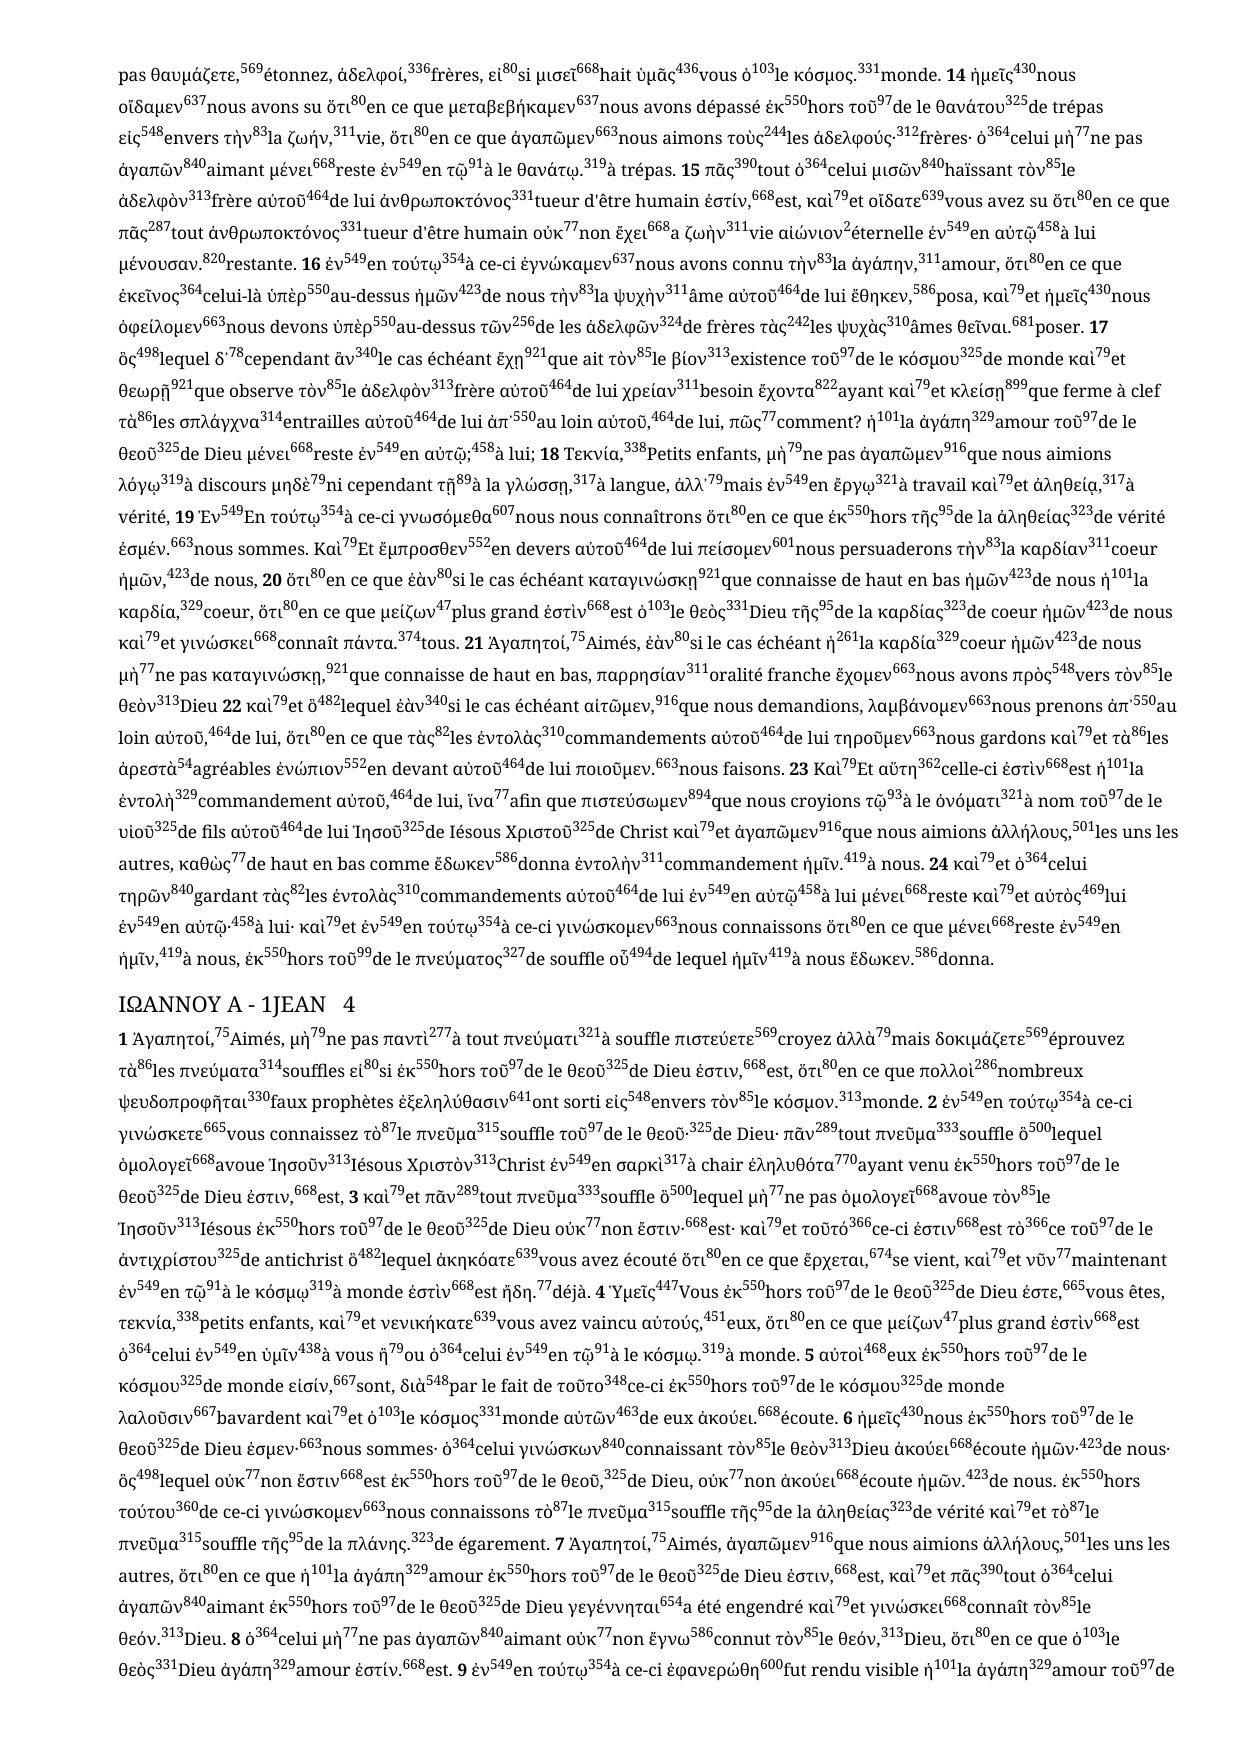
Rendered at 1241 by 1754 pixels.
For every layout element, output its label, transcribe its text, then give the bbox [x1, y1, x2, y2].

text 1 Ἴδετε553Voyez ποταπὴν160de quelle ἀγάπην311amour δέδωκεν642a donné ἡμῖν419à nous ὁ103le πατήρ,331père, ἵνα80afin que τέκνα314enfants θεοῦ325de Dieu κληθῶμεν,906que nous soyons appelé, καὶ79et ἐσμέν.663nous sommes. διὰ548par le fait de τοῦτο348ce-ci ὁ103le κόσμος331monde οὐ77non γινώσκει668connaît ἡμᾶς,416nous, ὅτι80en ce que οὐκ77non ἔγνω586connut αὐτόν.452lui. 2 ἀγαπητοὶ75aimés νῦν77maintenant τέκνα332enfants θεοῦ325de Dieu ἐσμεν,663nous sommes, καὶ79et οὔπω77non encore ἐφανερώθη600fut rendu visible τί412quel ἐσόμεθα.607nous nous serons. οἴδαμεν637nous avons su ὅτι80en ce que ἐὰν80si le cas échéant φανερωθῇ,911que soit rendu visible, ὅμοιοι46semblables αὐτῷ458à lui ἐσόμεθα,607nous nous serons, ὅτι80en ce que ὀψόμεθα607nous nous verrons αὐτόν,452lui, καθώς77de haut en bas comme ἐστιν.668est. 3 καὶ79et πᾶς390tout ὁ364celui ἔχων840ayant τὴν83la ἐλπίδα311espérance ταύτην136celle-ci ἐπ᾽549sur αὐτῷ458à lui ἁγνίζει668consacre ἑαυτόν,528lui-même, καθὼς77de haut en bas comme ἐκεῖνος364celui-là ἁγνός47consacré ἐστιν.668est. 4 Πᾶς390Tout ὁ364celui ποιῶν840faisant τὴν83la ἁμαρτίαν311faute καὶ77aussi τὴν83la ἀνομίαν311illégalité ποιεῖ,668fait, καὶ79et ἡ101la ἁμαρτία329faute ἐστὶν668est ἡ101la ἀνομία.329illégalité. 5 καὶ79et οἴδατε639vous avez su ὅτι80en ce que ἐκεῖνος364celui-là ἐφανερώθη,600fut rendu visible, ἵνα80afin que τὰς82les ἁμαρτίας310fautes ἄρῃ,899que lève, καὶ79et ἁμαρτία329faute ἐν549en αὐτῷ458à lui οὐκ77non ἔστιν.668est. 6 πᾶς287tout ὁ364celui ἐν549en αὐτῷ458à lui μένων840restant οὐχ77non ἁμαρτάνει·668faute· πᾶς390tout ὁ364celui ἁμαρτάνων840fautant οὐχ77non ἑώρακεν642a vu αὐτὸν452lui οὐδὲ79non cependant ἔγνωκεν642a connu αὐτόν.452lui. 7 Τεκνία,338Petits enfants, μηδεὶς390pas un πλανάτω572égare ὑμᾶς·436vous· ὁ364celui ποιῶν840faisant τὴν83la δικαιοσύνην311justice δίκαιός47juste ἐστιν,668est, καθὼς77de haut en bas comme ἐκεῖνος364celui-là δίκαιός47juste ἐστιν·668est· 8 ὁ364celui ποιῶν840faisant τὴν83la ἁμαρτίαν311faute ἐκ550hors τοῦ97de le διαβόλου65de diable ἐστίν,668est, ὅτι80en ce que ἀπ᾽550au loin ἀρχῆς323de origine ὁ103le διάβολος71diable ἁμαρτάνει.668faute. εἰς548envers τοῦτο348ce-ci ἐφανερώθη600fut rendu visible ὁ103le υἱὸς331fils τοῦ97de le θεοῦ,325de Dieu, ἵνα80afin que λύσῃ899que délie τὰ86les ἔργα314travaux τοῦ97de le διαβόλου.65de diable. 9 Πᾶς390Tout ὁ364celui γεγεννημένος813ayant été engendré ἐκ550hors τοῦ97de le θεοῦ325de Dieu ἁμαρτίαν311faute οὐ77non ποιεῖ,668fait, ὅτι80en ce que σπέρμα333semence αὐτοῦ464de lui ἐν549en αὐτῷ458à lui μένει,668reste, καὶ79et οὐ77non δύναται674se peut ἁμαρτάνειν,689fauter, ὅτι80en ce que ἐκ550hors τοῦ97de le θεοῦ325de Dieu γεγέννηται.654a été engendré. 10 ἐν549en τούτῳ354à ce-ci φανερά48visibles ἐστιν668est τὰ104les τέκνα332enfants τοῦ97de le θεοῦ325de Dieu καὶ79et τὰ104les τέκνα332enfants τοῦ97de le διαβόλου·65de diable· πᾶς287tout ὁ364celui μὴ77ne pas ποιῶν840faisant δικαιοσύνην311justice οὐκ77non ἔστιν668est ἐκ550hors τοῦ97de le θεοῦ325de Dieu καὶ79et ὁ364celui μὴ77ne pas ἀγαπῶν840aimant τὸν85le ἀδελφὸν313frère αὐτοῦ.464de lui. 11 Ὅτι80En ce que αὕτη362celle-ci ἐστὶν668est ἡ101la ἀγγελία329message ἣν478laquelle ἠκούσατε583vous écoutâtes ἀπ᾽550au loin ἀρχῆς,323de origine, ἵνα77afin que ἀγαπῶμεν916que nous aimions ἀλλήλους,501les uns les autres, 12 οὐ77non καθὼς77de haut en bas comme Κάϊν331Kain ἐκ550hors τοῦ97de le πονηροῦ65de méchant ἦν625était καὶ79et ἔσφαξεν586égorgea τὸν85le ἀδελφὸν313frère αὐτοῦ·464de lui· καὶ79et χάριν552en grâce de τίνος407de quel ἔσφαξεν586égorgea αὐτόν;452lui; ὅτι80en ce que τὰ104les ἔργα332travaux αὐτοῦ464de lui πονηρὰ48méchants ἦν,625était, τὰ365ces δὲ78cependant τοῦ97de le ἀδελφοῦ325de frère αὐτοῦ464de lui δίκαια.48justes. 13 Μὴ77Ne pas θαυμάζετε,569étonnez, ἀδελφοί,336frères, εἰ80si μισεῖ668hait ὑμᾶς436vous ὁ103le κόσμος.331monde. 14 ἡμεῖς430nous οἴδαμεν637nous avons su ὅτι80en ce que μεταβεβήκαμεν637nous avons dépassé ἐκ550hors τοῦ97de le θανάτου325de trépas εἰς548envers τὴν83la ζωήν,311vie, ὅτι80en ce que ἀγαπῶμεν663nous aimons τοὺς244les ἀδελφούς·312frères· ὁ364celui μὴ77ne pas ἀγαπῶν840aimant μένει668reste ἐν549en τῷ91à le θανάτῳ.319à trépas. 15 πᾶς390tout ὁ364celui μισῶν840haïssant τὸν85le ἀδελφὸν313frère αὐτοῦ464de lui ἀνθρωποκτόνος331tueur d'être humain ἐστίν,668est, καὶ79et οἴδατε639vous avez su ὅτι80en ce que πᾶς287tout ἀνθρωποκτόνος331tueur d'être humain οὐκ77non ἔχει668a ζωὴν311vie αἰώνιον2éternelle ἐν549en αὐτῷ458à lui μένουσαν.820restante. 16 ἐν549en τούτῳ354à ce-ci ἐγνώκαμεν637nous avons connu τὴν83la ἀγάπην,311amour, ὅτι80en ce que ἐκεῖνος364celui-là ὑπὲρ550au-dessus ἡμῶν423de nous τὴν83la ψυχὴν311âme αὐτοῦ464de lui ἔθηκεν,586posa, καὶ79et ἡμεῖς430nous ὀφείλομεν663nous devons ὑπὲρ550au-dessus τῶν256de les ἀδελφῶν324de frères τὰς242les ψυχὰς310âmes θεῖναι.681poser. 17 ὃς498lequel δ᾽78cependant ἂν340le cas échéant ἔχῃ921que ait τὸν85le βίον313existence τοῦ97de le κόσμου325de monde καὶ79et θεωρῇ921que observe τὸν85le ἀδελφὸν313frère αὐτοῦ464de lui χρείαν311besoin ἔχοντα822ayant καὶ79et κλείσῃ899que ferme à clef τὰ86les σπλάγχνα314entrailles αὐτοῦ464de lui ἀπ᾽550au loin αὐτοῦ,464de lui, πῶς77comment? ἡ101la ἀγάπη329amour τοῦ97de le θεοῦ325de Dieu μένει668reste ἐν549en αὐτῷ;458à lui; 18 Τεκνία,338Petits enfants, μὴ79ne pas ἀγαπῶμεν916que nous aimions λόγῳ319à discours μηδὲ79ni cependant τῇ89à la γλώσσῃ,317à langue, ἀλλ᾽79mais ἐν549en ἔργῳ321à travail καὶ79et ἀληθείᾳ,317à vérité, 19 Ἐν549En τούτῳ354à ce-ci γνωσόμεθα607nous nous connaîtrons ὅτι80en ce que ἐκ550hors τῆς95de la ἀληθείας323de vérité ἐσμέν.663nous sommes. Καὶ79Et ἔμπροσθεν552en devers αὐτοῦ464de lui πείσομεν601nous persuaderons τὴν83la καρδίαν311coeur ἡμῶν,423de nous, 20 ὅτι80en ce que ἐὰν80si le cas échéant καταγινώσκῃ921que connaisse de haut en bas ἡμῶν423de nous ἡ101la καρδία,329coeur, ὅτι80en ce que μείζων47plus grand ἐστὶν668est ὁ103le θεὸς331Dieu τῆς95de la καρδίας323de coeur ἡμῶν423de nous καὶ79et γινώσκει668connaît πάντα.374tous. 21 Ἀγαπητοί,75Aimés, ἐὰν80si le cas échéant ἡ261la καρδία329coeur ἡμῶν423de nous μὴ77ne pas καταγινώσκῃ,921que connaisse de haut en bas, παρρησίαν311oralité franche ἔχομεν663nous avons πρὸς548vers τὸν85le θεὸν313Dieu 22 καὶ79et ὃ482lequel ἐὰν340si le cas échéant αἰτῶμεν,916que nous demandions, λαμβάνομεν663nous prenons ἀπ᾽550au loin αὐτοῦ,464de lui, ὅτι80en ce que τὰς82les ἐντολὰς310commandements αὐτοῦ464de lui τηροῦμεν663nous gardons καὶ79et τὰ86les ἀρεστὰ54agréables ἐνώπιον552en devant αὐτοῦ464de lui ποιοῦμεν.663nous faisons. 23 Καὶ79Et αὕτη362celle-ci ἐστὶν668est ἡ101la ἐντολὴ329commandement αὐτοῦ,464de lui, ἵνα77afin que πιστεύσωμεν894que nous croyions τῷ93à le ὀνόματι321à nom τοῦ97de le υἱοῦ325de fils αὐτοῦ464de lui Ἰησοῦ325de Iésous Χριστοῦ325de Christ καὶ79et ἀγαπῶμεν916que nous aimions ἀλλήλους,501les uns les autres, καθὼς77de haut en bas comme ἔδωκεν586donna ἐντολὴν311commandement ἡμῖν.419à nous. 24 καὶ79et ὁ364celui τηρῶν840gardant τὰς82les ἐντολὰς310commandements αὐτοῦ464de lui ἐν549en αὐτῷ458à lui μένει668reste καὶ79et αὐτὸς469lui ἐν549en αὐτῷ·458à lui· καὶ79et ἐν549en τούτῳ354à ce-ci γινώσκομεν663nous connaissons ὅτι80en ce que μένει668reste ἐν549en ἡμῖν,419à nous, ἐκ550hors τοῦ99de le πνεύματος327de souffle οὗ494de lequel ἡμῖν419à nous ἔδωκεν.586donna. [118, 59, 1181, 970]
text 1 Ἀγαπητοί,75Aimés, μὴ79ne pas παντὶ277à tout πνεύματι321à souffle πιστεύετε569croyez ἀλλὰ79mais δοκιμάζετε569éprouvez τὰ86les πνεύματα314souffles εἰ80si ἐκ550hors τοῦ97de le θεοῦ325de Dieu ἐστιν,668est, ὅτι80en ce que πολλοὶ286nombreux ψευδοπροφῆται330faux prophètes ἐξεληλύθασιν641ont sorti εἰς548envers τὸν85le κόσμον.313monde. 2 ἐν549en τούτῳ354à ce-ci γινώσκετε665vous connaissez τὸ87le πνεῦμα315souffle τοῦ97de le θεοῦ·325de Dieu· πᾶν289tout πνεῦμα333souffle ὃ500lequel ὁμολογεῖ668avoue Ἰησοῦν313Iésous Χριστὸν313Christ ἐν549en σαρκὶ317à chair ἐληλυθότα770ayant venu ἐκ550hors τοῦ97de le θεοῦ325de Dieu ἐστιν,668est, 3 καὶ79et πᾶν289tout πνεῦμα333souffle ὃ500lequel μὴ77ne pas ὁμολογεῖ668avoue τὸν85le Ἰησοῦν313Iésous ἐκ550hors τοῦ97de le θεοῦ325de Dieu οὐκ77non ἔστιν·668est· καὶ79et τοῦτό366ce-ci ἐστιν668est τὸ366ce τοῦ97de le ἀντιχρίστου325de antichrist ὃ482lequel ἀκηκόατε639vous avez écouté ὅτι80en ce que ἔρχεται,674se vient, καὶ79et νῦν77maintenant ἐν549en τῷ91à le κόσμῳ319à monde ἐστὶν668est ἤδη.77déjà. 4 Ὑμεῖς447Vous ἐκ550hors τοῦ97de le θεοῦ325de Dieu ἐστε,665vous êtes, τεκνία,338petits enfants, καὶ79et νενικήκατε639vous avez vaincu αὐτούς,451eux, ὅτι80en ce que μείζων47plus grand ἐστὶν668est ὁ364celui ἐν549en ὑμῖν438à vous ἢ79ou ὁ364celui ἐν549en τῷ91à le κόσμῳ.319à monde. 5 αὐτοὶ468eux ἐκ550hors τοῦ97de le κόσμου325de monde εἰσίν,667sont, διὰ548par le fait de τοῦτο348ce-ci ἐκ550hors τοῦ97de le κόσμου325de monde λαλοῦσιν667bavardent καὶ79et ὁ103le κόσμος331monde αὐτῶν463de eux ἀκούει.668écoute. 6 ἡμεῖς430nous ἐκ550hors τοῦ97de le θεοῦ325de Dieu ἐσμεν·663nous sommes· ὁ364celui γινώσκων840connaissant τὸν85le θεὸν313Dieu ἀκούει668écoute ἡμῶν·423de nous· ὃς498lequel οὐκ77non ἔστιν668est ἐκ550hors τοῦ97de le θεοῦ,325de Dieu, οὐκ77non ἀκούει668écoute ἡμῶν.423de nous. ἐκ550hors τούτου360de ce-ci γινώσκομεν663nous connaissons τὸ87le πνεῦμα315souffle τῆς95de la ἀληθείας323de vérité καὶ79et τὸ87le πνεῦμα315souffle τῆς95de la πλάνης.323de égarement. 7 Ἀγαπητοί,75Aimés, ἀγαπῶμεν916que nous aimions ἀλλήλους,501les uns les autres, ὅτι80en ce que ἡ101la ἀγάπη329amour ἐκ550hors τοῦ97de le θεοῦ325de Dieu ἐστιν,668est, καὶ79et πᾶς390tout ὁ364celui ἀγαπῶν840aimant ἐκ550hors τοῦ97de le θεοῦ325de Dieu γεγέννηται654a été engendré καὶ79et γινώσκει668connaît τὸν85le θεόν.313Dieu. 8 ὁ364celui μὴ77ne pas ἀγαπῶν840aimant οὐκ77non ἔγνω586connut τὸν85le θεόν,313Dieu, ὅτι80en ce que ὁ103le θεὸς331Dieu ἀγάπη329amour ἐστίν.668est. 9 ἐν549en τούτῳ354à ce-ci ἐφανερώθη600fut rendu visible ἡ101la ἀγάπη329amour τοῦ97de le θεοῦ325de Dieu ἐν549en ἡμῖν,419à nous, ὅτι80en ce que τὸν85le υἱὸν313fils αὐτοῦ464de lui τὸν85le μονογενῆ4monogène ἀπέσταλκεν642a envoyé ὁ103le θεὸς331Dieu εἰς548envers τὸν85le κόσμον,313monde, ἵνα80afin que ζήσωμεν894que nous vivions δι᾽550par αὐτοῦ.464de lui. 10 ἐν549en τούτῳ354à ce-ci ἐστὶν668est ἡ101la ἀγάπη,329amour, οὐχ77non ὅτι80en ce que ἡμεῖς430nous ἠγαπήκαμεν637nous avons aimé τὸν85le θεόν,313Dieu, ἀλλ᾽79mais ὅτι80en ce que αὐτὸς469lui ἠγάπησεν586aima ἡμᾶς416nous καὶ79et ἀπέστειλεν586envoya τὸν85le υἱὸν313fils αὐτοῦ464de lui ἱλασμὸν313propitiation περὶ550autour τῶν94de les ἁμαρτιῶν322de fautes ἡμῶν.423de nous. 11 Ἀγαπητοί,75Aimés, εἰ80si οὕτως77ainsi ὁ103le θεὸς331Dieu ἠγάπησεν586aima ἡμᾶς,416nous, καὶ77aussi ἡμεῖς430nous ὀφείλομεν663nous devons ἀλλήλους501les uns les autres ἀγαπᾶν.689aimer. 12 θεὸν313Dieu οὐδεὶς390aucun πώποτε77jamais à un moment τεθέαται.648s'a contemplé. ἐὰν80si le cas échéant ἀγαπῶμεν916que nous aimions ἀλλήλους,501les uns les autres, ὁ103le θεὸς331Dieu ἐν549en ἡμῖν419à nous μένει668reste καὶ79et ἡ101la ἀγάπη329amour αὐτοῦ464de lui τετελειωμένη811ayante étée perfectionnée ἐν549en ἡμῖν419à nous ἐστίν.668est. 13 Ἐν549En τούτῳ354à ce-ci γινώσκομεν663nous connaissons ὅτι80en ce que ἐν549en αὐτῷ458à lui μένομεν663nous restons καὶ79et αὐτὸς469lui ἐν549en ἡμῖν,419à nous, ὅτι80en ce que ἐκ550hors τοῦ99de le πνεύματος327de souffle αὐτοῦ464de lui δέδωκεν642a donné ἡμῖν.419à nous. 14 καὶ79et ἡμεῖς430nous τεθεάμεθα643nous nous avons contemplé καὶ79et μαρτυροῦμεν663nous témoignons ὅτι80en ce que ὁ103le πατὴρ331père ἀπέσταλκεν642a envoyé τὸν85le υἱὸν313fils σωτῆρα313sauveur τοῦ97de le κόσμου.325de monde. 15 ὃς498lequel ἐὰν340si le cas échéant ὁμολογήσῃ899que avoue ὅτι80en ce que Ἰησοῦς331Iésous ἐστιν668est ὁ103le υἱὸς331fils τοῦ97de le θεοῦ,325de Dieu, ὁ103le θεὸς331Dieu ἐν549en αὐτῷ458à lui μένει668reste καὶ79et αὐτὸς469lui ἐν549en τῷ91à le θεῷ.319à Dieu. 16 καὶ79et ἡμεῖς430nous ἐγνώκαμεν637nous avons connu καὶ79et πεπιστεύκαμεν637nous avons cru τὴν83la ἀγάπην311amour ἣν478laquelle ἔχει668a ὁ103le θεὸς331Dieu ἐν549en ἡμῖν.419à nous. Ὁ103Le θεὸς331Dieu ἀγάπη329amour ἐστίν,668est, καὶ79et ὁ364celui μένων840restant ἐν549en τῇ89à la ἀγάπῃ317à amour ἐν549en τῷ91à le θεῷ319à Dieu μένει,668reste, καὶ79et ὁ103le θεὸς331Dieu ἐν549en αὐτῷ458à lui μένει.668reste. 17 ἐν549en τούτῳ354à ce-ci τετελείωται654a été perfectionné ἡ101la ἀγάπη329amour μεθ᾽550avec ἡμῶν,423de nous, ἵνα80afin que παρρησίαν311oralité franche ἔχωμεν916que nous ayons ἐν549en τῇ89à la ἡμέρᾳ317à journée τῆς95de la κρίσεως,323de jugement, ὅτι80en ce que καθὼς77de haut en bas comme ἐκεῖνός364celui-là ἐστιν,668est, καὶ77aussi ἡμεῖς430nous ἐσμεν663nous sommes ἐν549en τῷ91à le κόσμῳ319à monde τούτῳ.144à celui-ci. 18 φόβος331effroi οὐκ77non ἔστιν668est ἐν549en τῇ89à la ἀγάπῃ,317à amour, ἀλλ᾽79mais ἡ101la τελεία20parfaite ἀγάπη329amour ἔξω77au-dehors βάλλει668jette τὸν85le φόβον,313effroi, ὅτι80en ce que ὁ103le φόβος331effroi κόλασιν311correction ἔχει,668a, ὁ364celui δὲ78cependant φοβούμενος867se effrayant οὐ77non τετελείωται654a été perfectionné ἐν549en τῇ89à la ἀγάπῃ.317à amour. 19 ἡμεῖς430nous ἀγαπῶμεν,663nous aimons, ὅτι80en ce que αὐτὸς469lui πρῶτος71premier ἠγάπησεν586aima ἡμᾶς.416nous. 20 ἐάν80si le cas échéant τις390un quelconque εἴπῃ899que dise ὅτι80en ce que ἀγαπῶ664j'aime τὸν85le θεὸν313Dieu καὶ79et τὸν85le ἀδελφὸν313frère αὐτοῦ464de lui μισῇ,921que haïsse, ψεύστης331menteur ἐστίν·668est· ὁ364celui γὰρ79car μὴ77ne pas ἀγαπῶν840aimant τὸν85le ἀδελφὸν313frère αὐτοῦ464de lui ὃν480lequel ἑώρακεν,642a vu, τὸν85le θεὸν313Dieu ὃν480lequel οὐχ77non ἑώρακεν642a vu οὐ77non δύναται674se peut ἀγαπᾶν.689aimer. 21 καὶ79et ταύτην136celle-ci τὴν83la ἐντολὴν311commandement ἔχομεν663nous avons ἀπ᾽550au loin αὐτοῦ,464de lui, ἵνα77afin que ὁ364celui ἀγαπῶν840aimant τὸν85le θεὸν313Dieu ἀγαπᾷ921que aime καὶ77aussi τὸν85le ἀδελφὸν313frère αὐτοῦ.464de lui. [118, 1023, 1181, 1682]
text ΙΩΑΝΝΟΥ Α - 1JEAN 4 [118, 989, 1181, 1019]
